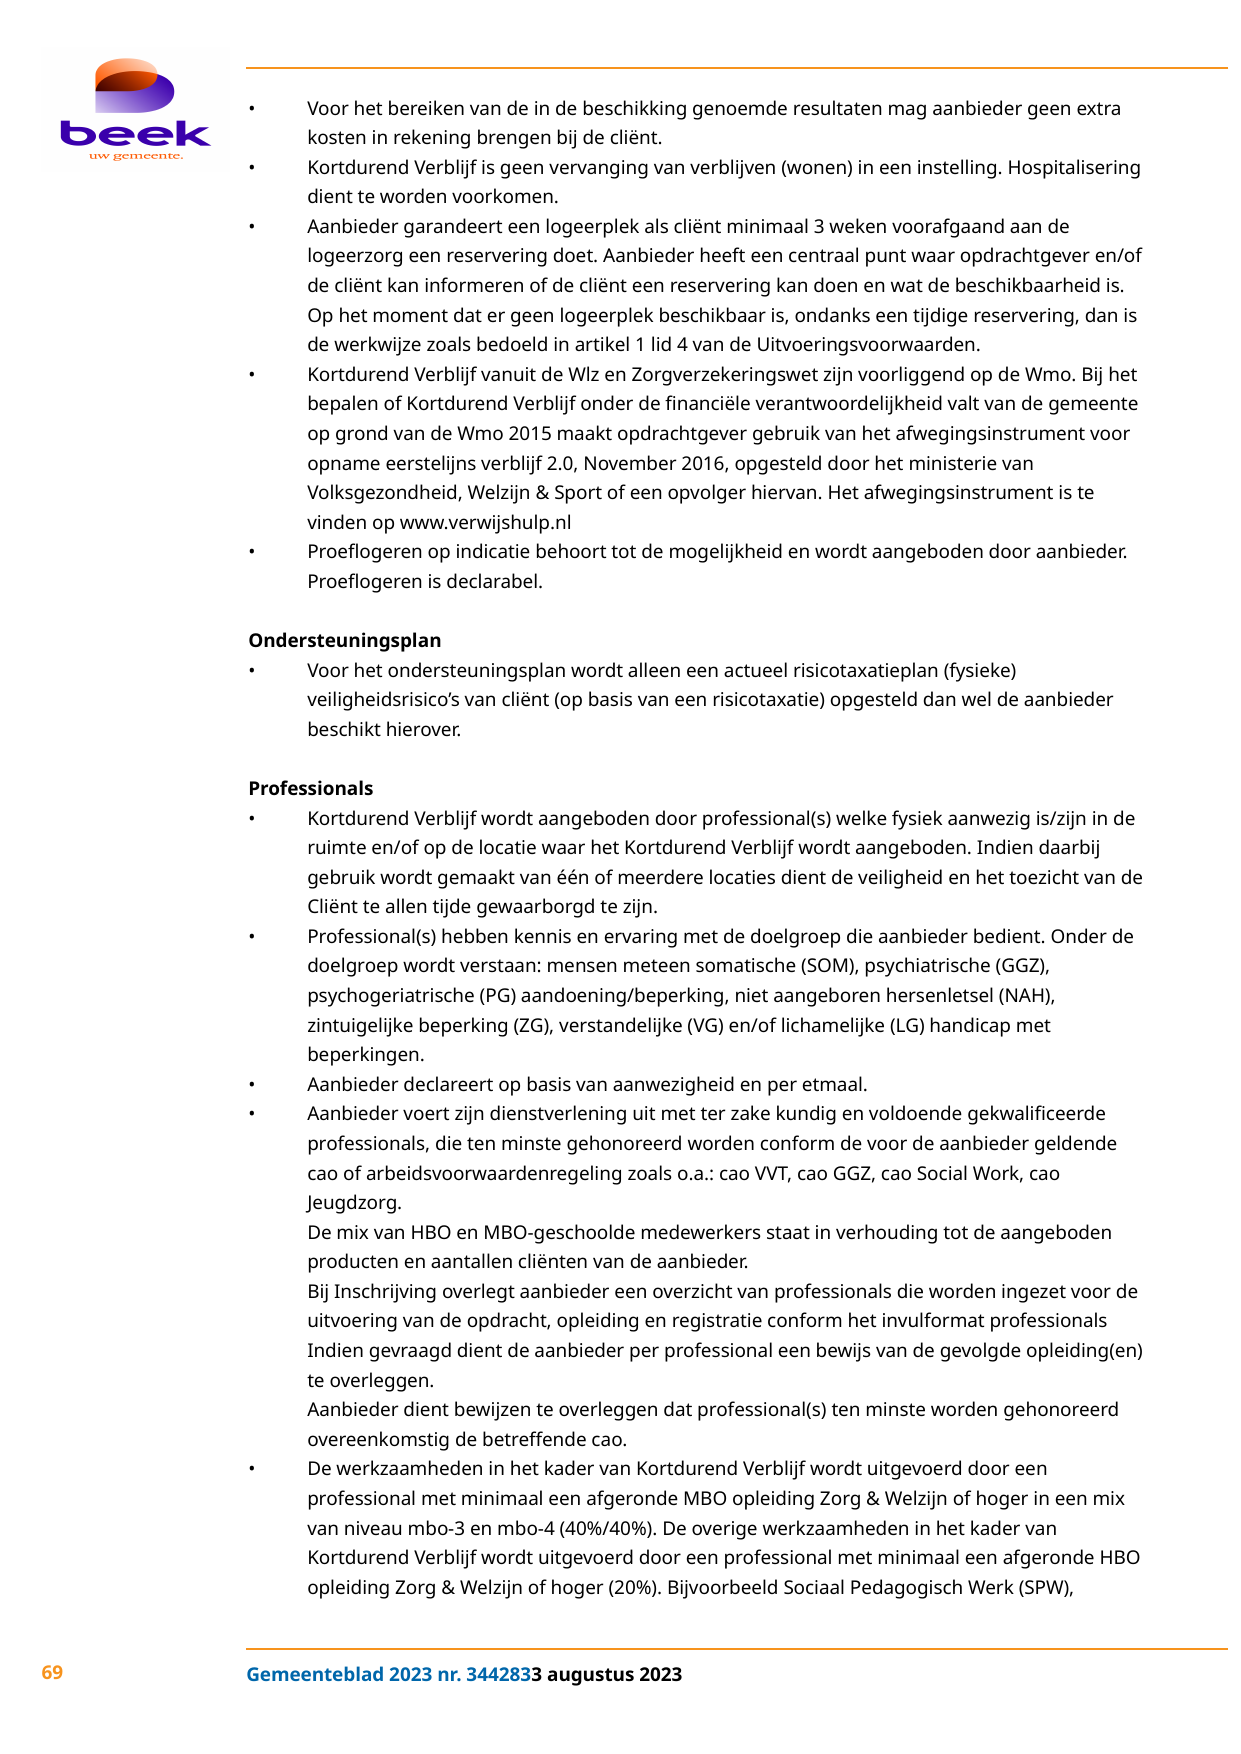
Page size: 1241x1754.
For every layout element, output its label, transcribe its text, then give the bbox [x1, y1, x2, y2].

text Ondersteuningsplan [248, 627, 1152, 653]
list Aanbieder voert zijn dienstverlening uit met ter zake kundig en voldoende gekwalificeerde professionals, die ten minste gehonoreerd worden conform de voor de aanbieder geldende cao of arbeidsvoorwaardenregeling zoals o.a.: cao VVT, cao GGZ, cao Social Work, cao Jeugdzorg. [248, 1101, 1152, 1215]
list Aanbieder declareert op basis van aanwezigheid en per etmaal. [248, 1071, 1152, 1097]
list Aanbieder dient bewijzen te overleggen dat professional(s) ten minste worden gehonoreerd overeenkomstig de betreffende cao. [248, 1396, 1152, 1452]
picture [41, 47, 231, 172]
list De werkzaamheden in het kader van Kortdurend Verblijf wordt uitgevoerd door een professional met minimaal een afgeronde MBO opleiding Zorg & Welzijn of hoger in een mix van niveau mbo-3 en mbo-4 (40%/40%). De overige werkzaamheden in het kader van Kortdurend Verblijf wordt uitgevoerd door een professional met minimaal een afgeronde HBO opleiding Zorg & Welzijn of hoger (20%). Bijvoorbeeld Sociaal Pedagogisch Werk (SPW), [248, 1456, 1152, 1600]
list Voor het ondersteuningsplan wordt alleen een actueel risicotaxatieplan (fysieke) veiligheidsrisico’s van cliënt (op basis van een risicotaxatie) opgesteld dan wel de aanbieder beschikt hierover. [248, 657, 1152, 742]
list De mix van HBO en MBO-geschoolde medewerkers staat in verhouding tot de aangeboden producten en aantallen cliënten van de aanbieder. [248, 1219, 1152, 1274]
list Kortdurend Verblijf wordt aangeboden door professional(s) welke fysiek aanwezig is/zijn in de ruimte en/of op de locatie waar het Kortdurend Verblijf wordt aangeboden. Indien daarbij gebruik wordt gemaakt van één of meerdere locaties dient de veiligheid en het toezicht van de Cliënt te allen tijde gewaarborgd te zijn. [248, 805, 1152, 919]
list Indien gevraagd dient de aanbieder per professional een bewijs van de gevolgde opleiding(en) te overleggen. [248, 1337, 1152, 1393]
list Aanbieder garandeert een logeerplek als cliënt minimaal 3 weken voorafgaand aan de logeerzorg een reservering doet. Aanbieder heeft een centraal punt waar opdrachtgever en/of de cliënt kan informeren of de cliënt een reservering kan doen en wat de beschikbaarheid is. Op het moment dat er geen logeerplek beschikbaar is, ondanks een tijdige reservering, dan is de werkwijze zoals bedoeld in artikel 1 lid 4 van de Uitvoeringsvoorwaarden. [248, 213, 1152, 357]
list Kortdurend Verblijf is geen vervanging van verblijven (wonen) in een instelling. Hospitalisering dient te worden voorkomen. [248, 154, 1152, 209]
list Professional(s) hebben kennis en ervaring met de doelgroep die aanbieder bedient. Onder de doelgroep wordt verstaan: mensen meteen somatische (SOM), psychiatrische (GGZ), psychogeriatrische (PG) aandoening/beperking, niet aangeboren hersenletsel (NAH), zintuigelijke beperking (ZG), verstandelijke (VG) en/of lichamelijke (LG) handicap met beperkingen. [248, 923, 1152, 1067]
text Professionals [248, 775, 1152, 801]
list Proeflogeren op indicatie behoort tot de mogelijkheid en wordt aangeboden door aanbieder. Proeflogeren is declarabel. [248, 538, 1152, 594]
list Bij Inschrijving overlegt aanbieder een overzicht van professionals die worden ingezet voor de uitvoering van de opdracht, opleiding en registratie conform het invulformat professionals [248, 1278, 1152, 1333]
list Kortdurend Verblijf vanuit de Wlz en Zorgverzekeringswet zijn voorliggend op de Wmo. Bij het bepalen of Kortdurend Verblijf onder de financiële verantwoordelijkheid valt van de gemeente op grond van de Wmo 2015 maakt opdrachtgever gebruik van het afwegingsinstrument voor opname eerstelijns verblijf 2.0, November 2016, opgesteld door het ministerie van Volksgezondheid, Welzijn & Sport of een opvolger hiervan. Het afwegingsinstrument is te vinden op www.verwijshulp.nl [248, 361, 1152, 535]
list Voor het bereiken van de in de beschikking genoemde resultaten mag aanbieder geen extra kosten in rekening brengen bij de cliënt. [248, 95, 1152, 150]
